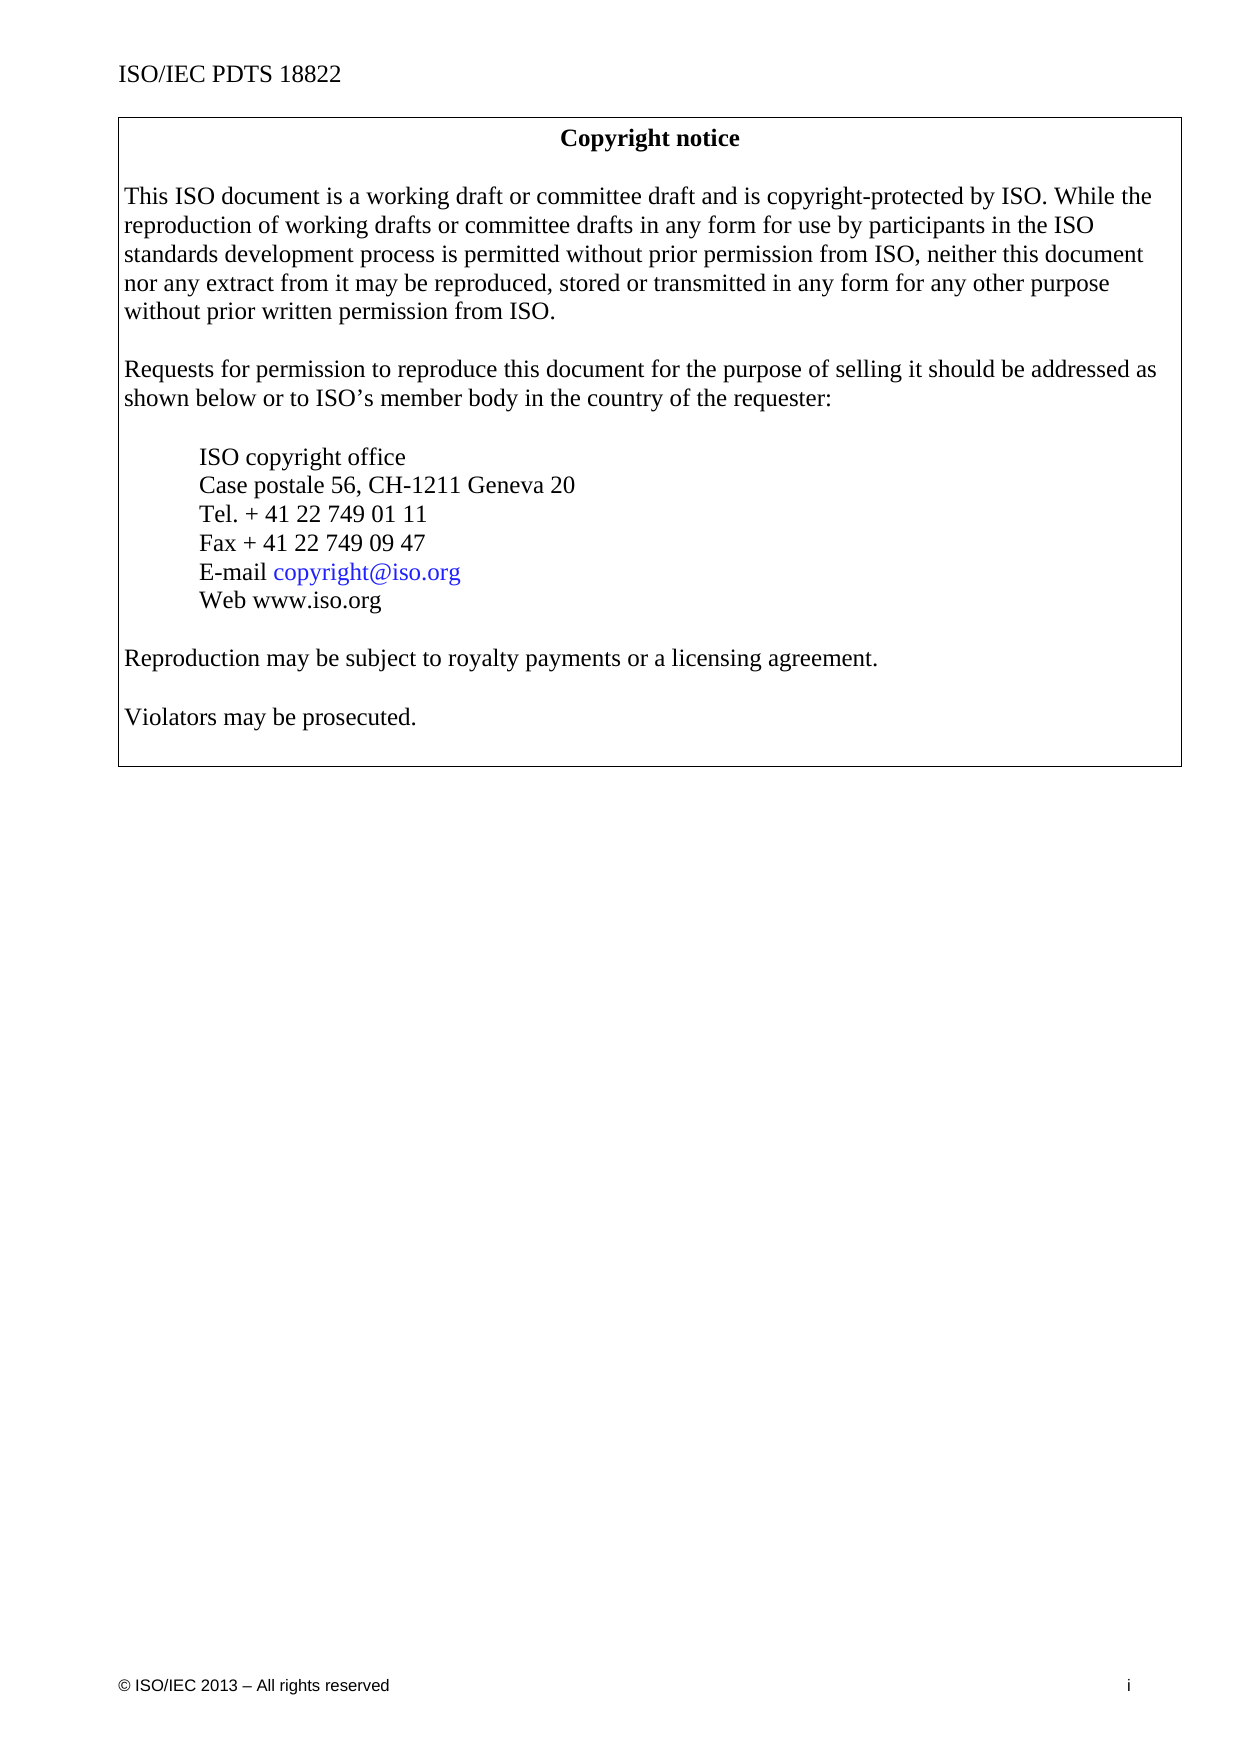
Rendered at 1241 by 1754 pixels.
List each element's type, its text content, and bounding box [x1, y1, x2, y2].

table_header Copyright notice This ISO document is a working draft or committee draft and is copyright-protected by ISO. While the reproduction of working drafts or committee drafts in any form for use by participants in the ISO standards development process is permitted without prior permission from ISO, neither this document nor any extract from it may be reproduced, stored or transmitted in any form for any other purpose without prior written permission from ISO. Requests for permission to reproduce this document for the purpose of selling it should be addressed as shown below or to ISO’s member body in the country of the requester: ISO copyright office Case postale 56, CH-1211 Geneva 20 Tel. + 41 22 749 01 11 Fax + 41 22 749 09 47 E-mail copyright@iso.org Web www.iso.org Reproduction may be subject to royalty payments or a licensing agreement. Violators may be prosecuted. [119, 118, 1181, 766]
